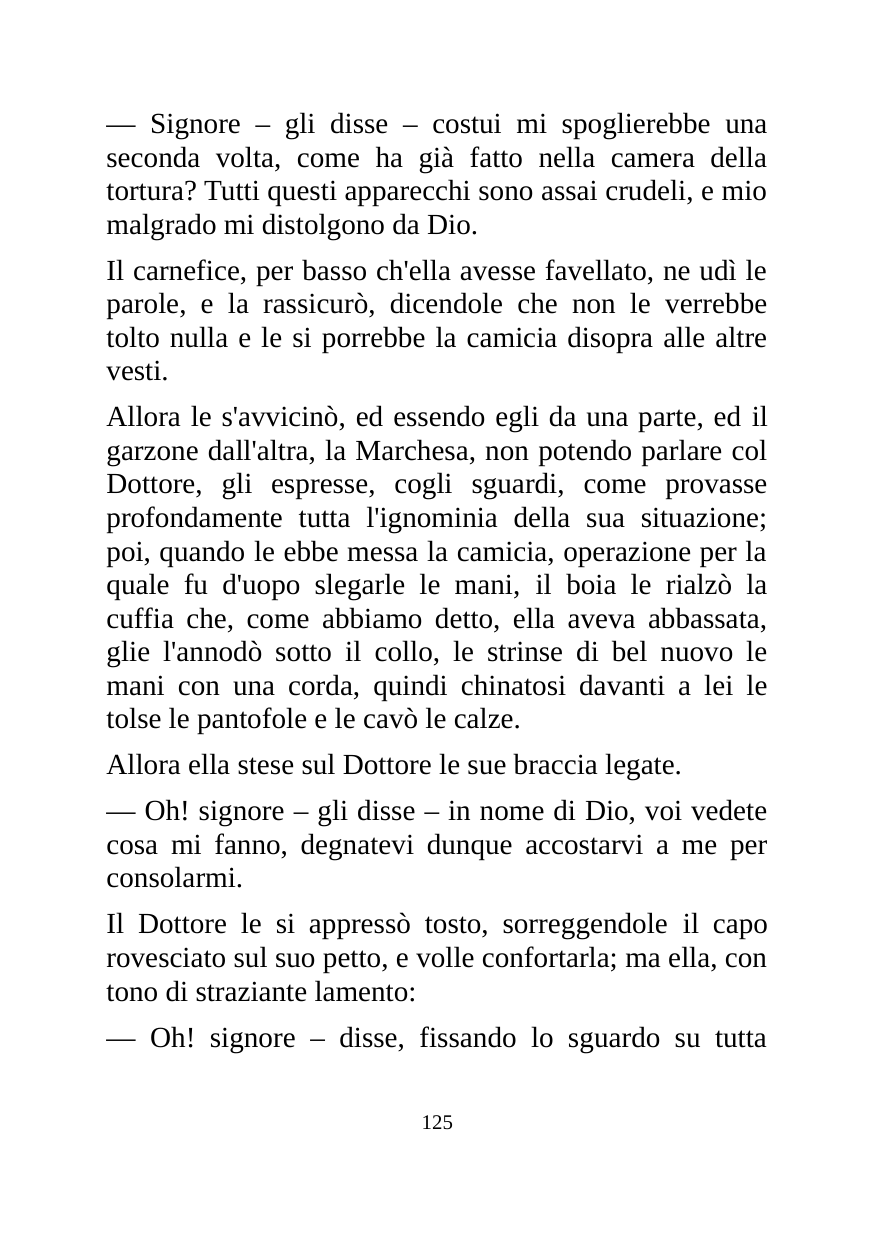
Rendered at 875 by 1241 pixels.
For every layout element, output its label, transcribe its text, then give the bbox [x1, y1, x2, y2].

text — Oh! signore – disse, fissando lo sguardo su tutta [106, 1020, 768, 1053]
text Allora le s'avvicinò, ed essendo egli da una parte, ed il garzone dall'altra, la Marchesa, non potendo parlare col Dottore, gli espresse, cogli sguardi, come provasse profondamente tutta l'ignominia della sua situazione; poi, quando le ebbe messa la camicia, operazione per la quale fu d'uopo slegarle le mani, il boia le rialzò la cuffia che, come abbiamo detto, ella aveva abbassata, glie l'annodò sotto il collo, le strinse di bel nuovo le mani con una corda, quindi chinatosi davanti a lei le tolse le pantofole e le cavò le calze. [106, 399, 768, 735]
text — Signore – gli disse – costui mi spoglierebbe una seconda volta, come ha già fatto nella camera della tortura? Tutti questi apparecchi sono assai crudeli, e mio malgrado mi distolgono da Dio. [106, 106, 768, 240]
text — Oh! signore – gli disse – in nome di Dio, voi vedete cosa mi fanno, degnatevi dunque accostarvi a me per consolarmi. [106, 793, 768, 894]
text Allora ella stese sul Dottore le sue braccia legate. [106, 747, 768, 781]
text Il carnefice, per basso ch'ella avesse favellato, ne udì le parole, e la rassicurò, dicendole che non le verrebbe tolto nulla e le si porrebbe la camicia disopra alle altre vesti. [106, 253, 768, 387]
text Il Dottore le si appressò tosto, sorreggendole il capo rovesciato sul suo petto, e volle confortarla; ma ella, con tono di straziante lamento: [106, 907, 768, 1007]
